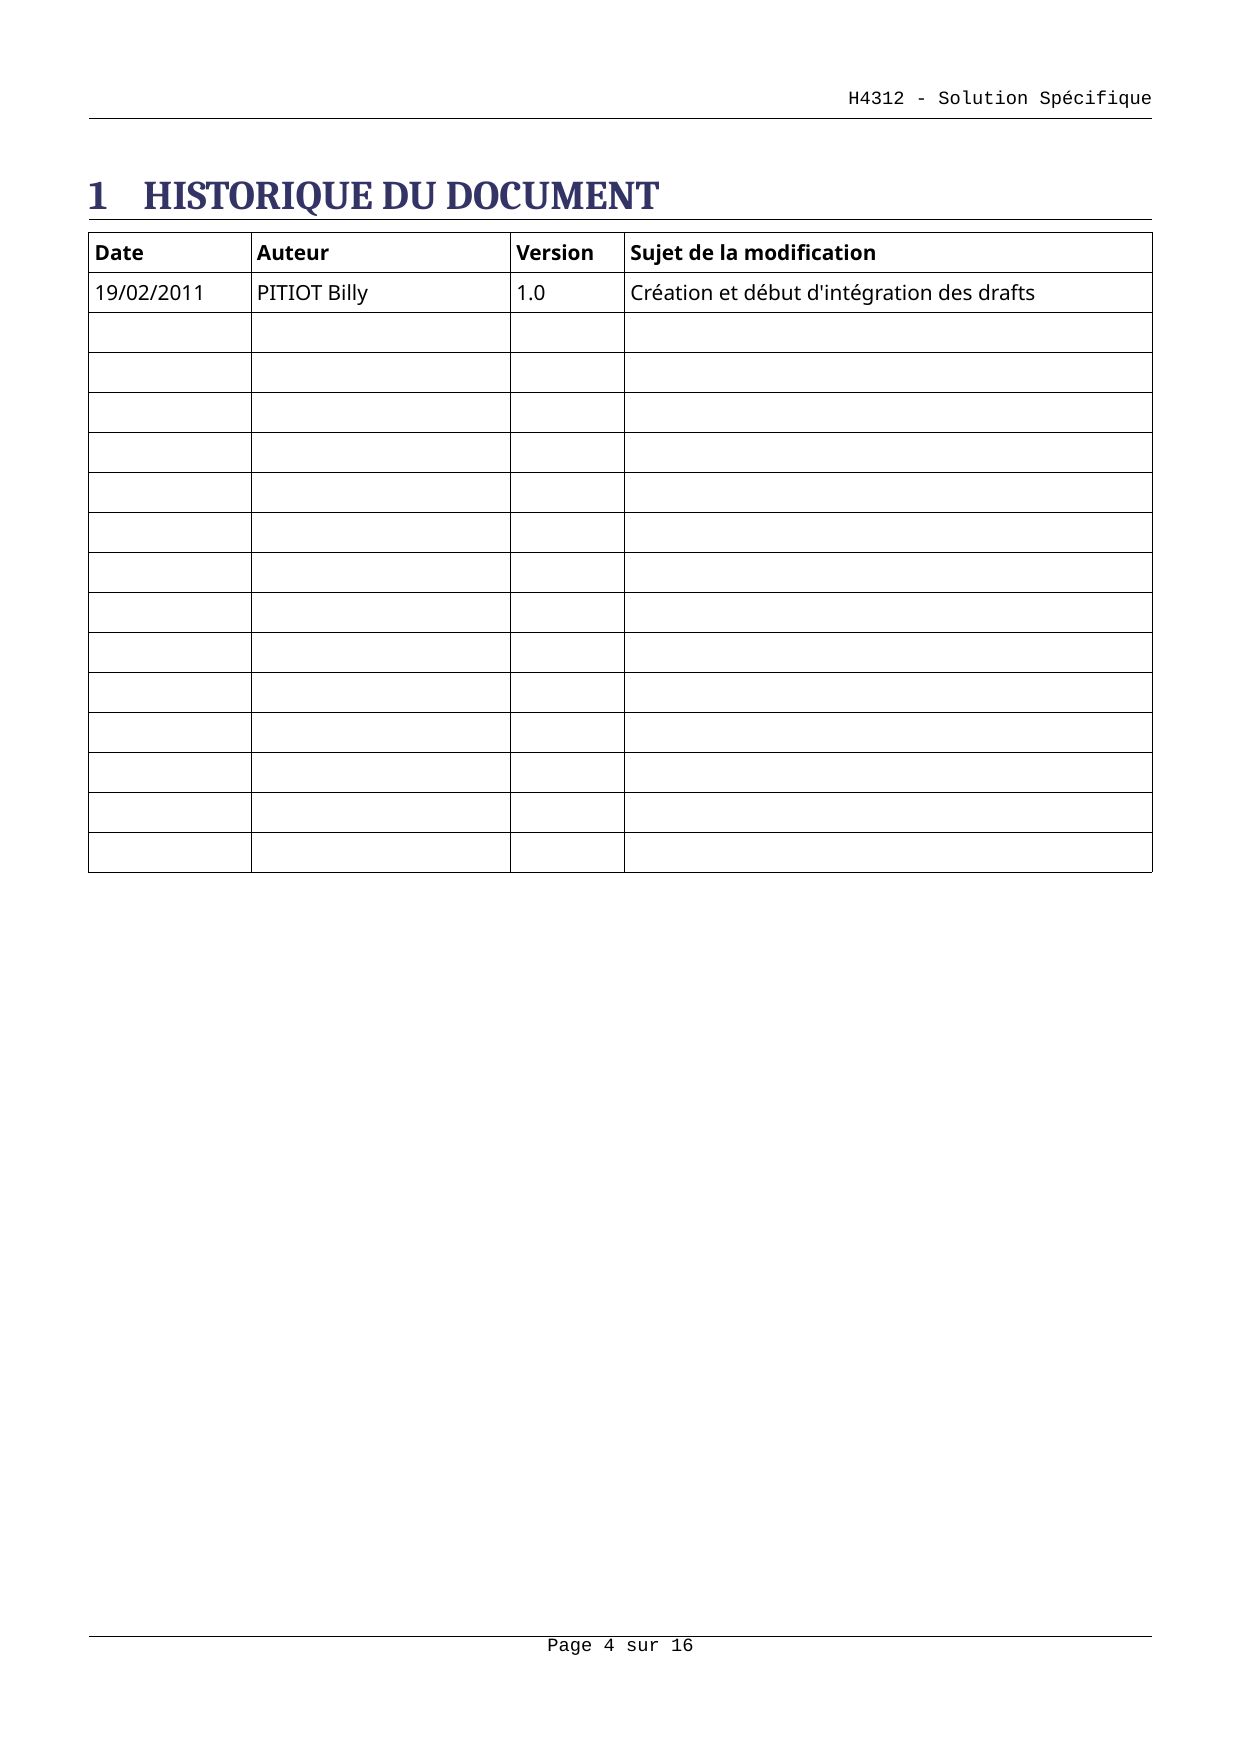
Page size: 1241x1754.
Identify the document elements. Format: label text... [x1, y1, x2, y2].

table_cell [89, 633, 251, 672]
table_cell [511, 833, 624, 872]
table_cell [511, 353, 624, 392]
subtitle Historique du document [88, 172, 1152, 219]
table_cell [625, 593, 1152, 632]
table_cell [625, 673, 1152, 712]
table_cell [511, 633, 624, 672]
table_cell [89, 833, 251, 872]
table_header Date [89, 233, 251, 272]
table_cell [625, 793, 1152, 832]
table_cell [625, 473, 1152, 512]
table_cell [625, 313, 1152, 352]
table_cell [89, 553, 251, 592]
table_cell [89, 593, 251, 632]
table_cell [89, 513, 251, 552]
table_cell [252, 793, 510, 832]
table_cell [252, 593, 510, 632]
table_cell [252, 833, 510, 872]
table_cell [252, 633, 510, 672]
table_cell [511, 753, 624, 792]
table_cell 1.0 [511, 273, 624, 312]
table_cell [89, 433, 251, 472]
table_cell [511, 593, 624, 632]
table_cell [511, 673, 624, 712]
table_cell [89, 793, 251, 832]
table_cell [511, 313, 624, 352]
table_cell [89, 713, 251, 752]
table_cell [511, 433, 624, 472]
table_cell [252, 553, 510, 592]
table_cell [625, 433, 1152, 472]
table_cell [89, 393, 251, 432]
table_cell [89, 473, 251, 512]
table_cell [625, 513, 1152, 552]
table_cell [252, 513, 510, 552]
table_cell [252, 713, 510, 752]
table_cell [625, 553, 1152, 592]
table_cell [511, 793, 624, 832]
table_cell [252, 753, 510, 792]
table_header Auteur [252, 233, 510, 272]
table_cell [511, 713, 624, 752]
table_cell [625, 633, 1152, 672]
table_cell [625, 833, 1152, 872]
table_cell [625, 713, 1152, 752]
table_cell [89, 753, 251, 792]
table_cell [252, 313, 510, 352]
table_cell [252, 673, 510, 712]
table_cell [511, 553, 624, 592]
table_header Version [511, 233, 624, 272]
table_cell [511, 393, 624, 432]
table_cell [89, 353, 251, 392]
table_cell [511, 473, 624, 512]
table_cell [625, 353, 1152, 392]
table_cell PITIOT Billy [252, 273, 510, 312]
table_cell [625, 393, 1152, 432]
table_cell [252, 393, 510, 432]
table_cell [511, 513, 624, 552]
table_cell Création et début d'intégration des drafts [625, 273, 1152, 312]
table_cell [252, 433, 510, 472]
table_cell [252, 473, 510, 512]
table_header Sujet de la modification [625, 233, 1152, 272]
table_cell [252, 353, 510, 392]
table_cell [89, 673, 251, 712]
table_cell 19/02/2011 [89, 273, 251, 312]
table_cell [625, 753, 1152, 792]
table_cell [89, 313, 251, 352]
